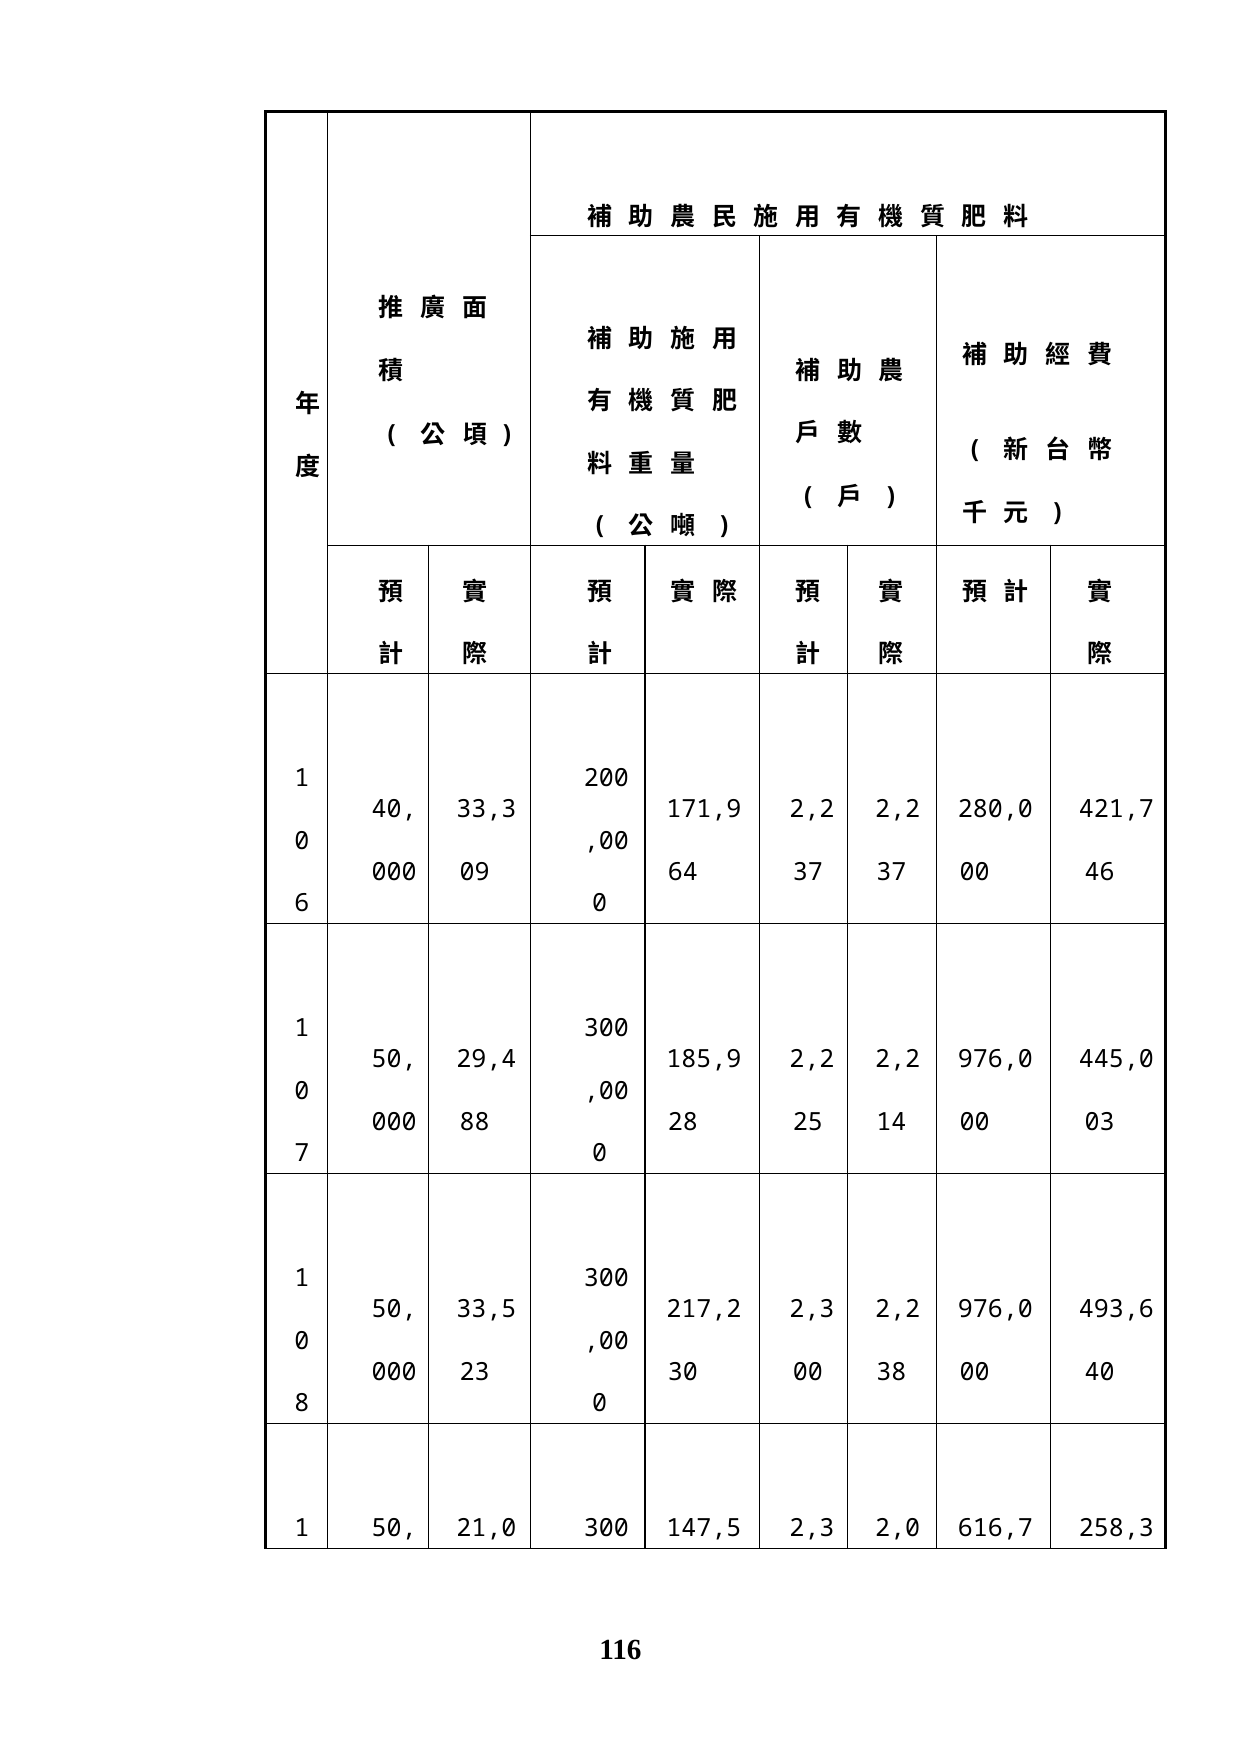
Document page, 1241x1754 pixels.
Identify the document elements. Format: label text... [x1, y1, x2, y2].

table_cell 實際 [429, 546, 530, 673]
table_cell 445,003 [1051, 924, 1164, 1173]
table_cell 50,000 [328, 924, 428, 1173]
table_cell 185,928 [646, 924, 759, 1173]
table_cell 預計 [760, 546, 847, 673]
table_cell 108 [267, 1174, 327, 1423]
table_cell 實際 [848, 546, 936, 673]
table_cell 258,3 [1051, 1424, 1164, 1548]
table_cell 實際 [646, 546, 759, 673]
table_cell 21,0 [429, 1424, 530, 1548]
table_cell 50, [328, 1424, 428, 1548]
table_cell 預計 [531, 546, 644, 673]
table_cell 421,746 [1051, 674, 1164, 923]
table_cell 預計 [937, 546, 1050, 673]
table_cell 147,5 [646, 1424, 759, 1548]
table_cell 29,488 [429, 924, 530, 1173]
table_cell 106 [267, 674, 327, 923]
table_cell 2,237 [848, 674, 936, 923]
table_cell 2,0 [848, 1424, 936, 1548]
table_cell 171,964 [646, 674, 759, 923]
table_cell 預計 [328, 546, 428, 673]
table_cell 2,300 [760, 1174, 847, 1423]
table_cell 217,230 [646, 1174, 759, 1423]
table_cell 2,3 [760, 1424, 847, 1548]
table_cell 50,000 [328, 1174, 428, 1423]
table_cell 300,000 [531, 1174, 644, 1423]
table_cell 300 [531, 1424, 644, 1548]
table_cell 200,000 [531, 674, 644, 923]
table_cell 補助經費 (新台幣千元) [937, 236, 1164, 544]
table_cell 33,309 [429, 674, 530, 923]
table_header 年度 [267, 113, 327, 673]
table_cell 280,000 [937, 674, 1050, 923]
table_cell 2,214 [848, 924, 936, 1173]
table_cell 976,000 [937, 1174, 1050, 1423]
table_cell 2,238 [848, 1174, 936, 1423]
table_cell 補助農戶數 (戶) [760, 236, 936, 544]
table_cell 33,523 [429, 1174, 530, 1423]
table_cell 300,000 [531, 924, 644, 1173]
table_cell 補助施用有機質肥料重量(公噸) [531, 236, 759, 544]
table_cell 2,237 [760, 674, 847, 923]
table_cell 實際 [1051, 546, 1164, 673]
table_cell 493,640 [1051, 1174, 1164, 1423]
table_header 推廣面積 (公頃) [328, 113, 530, 544]
table_header 補助農民施用有機質肥料 [531, 113, 1164, 235]
table_cell 616,7 [937, 1424, 1050, 1548]
table_cell 107 [267, 924, 327, 1173]
table_cell 40,000 [328, 674, 428, 923]
table_cell 1 [267, 1424, 327, 1548]
table_cell 2,225 [760, 924, 847, 1173]
table_cell 976,000 [937, 924, 1050, 1173]
